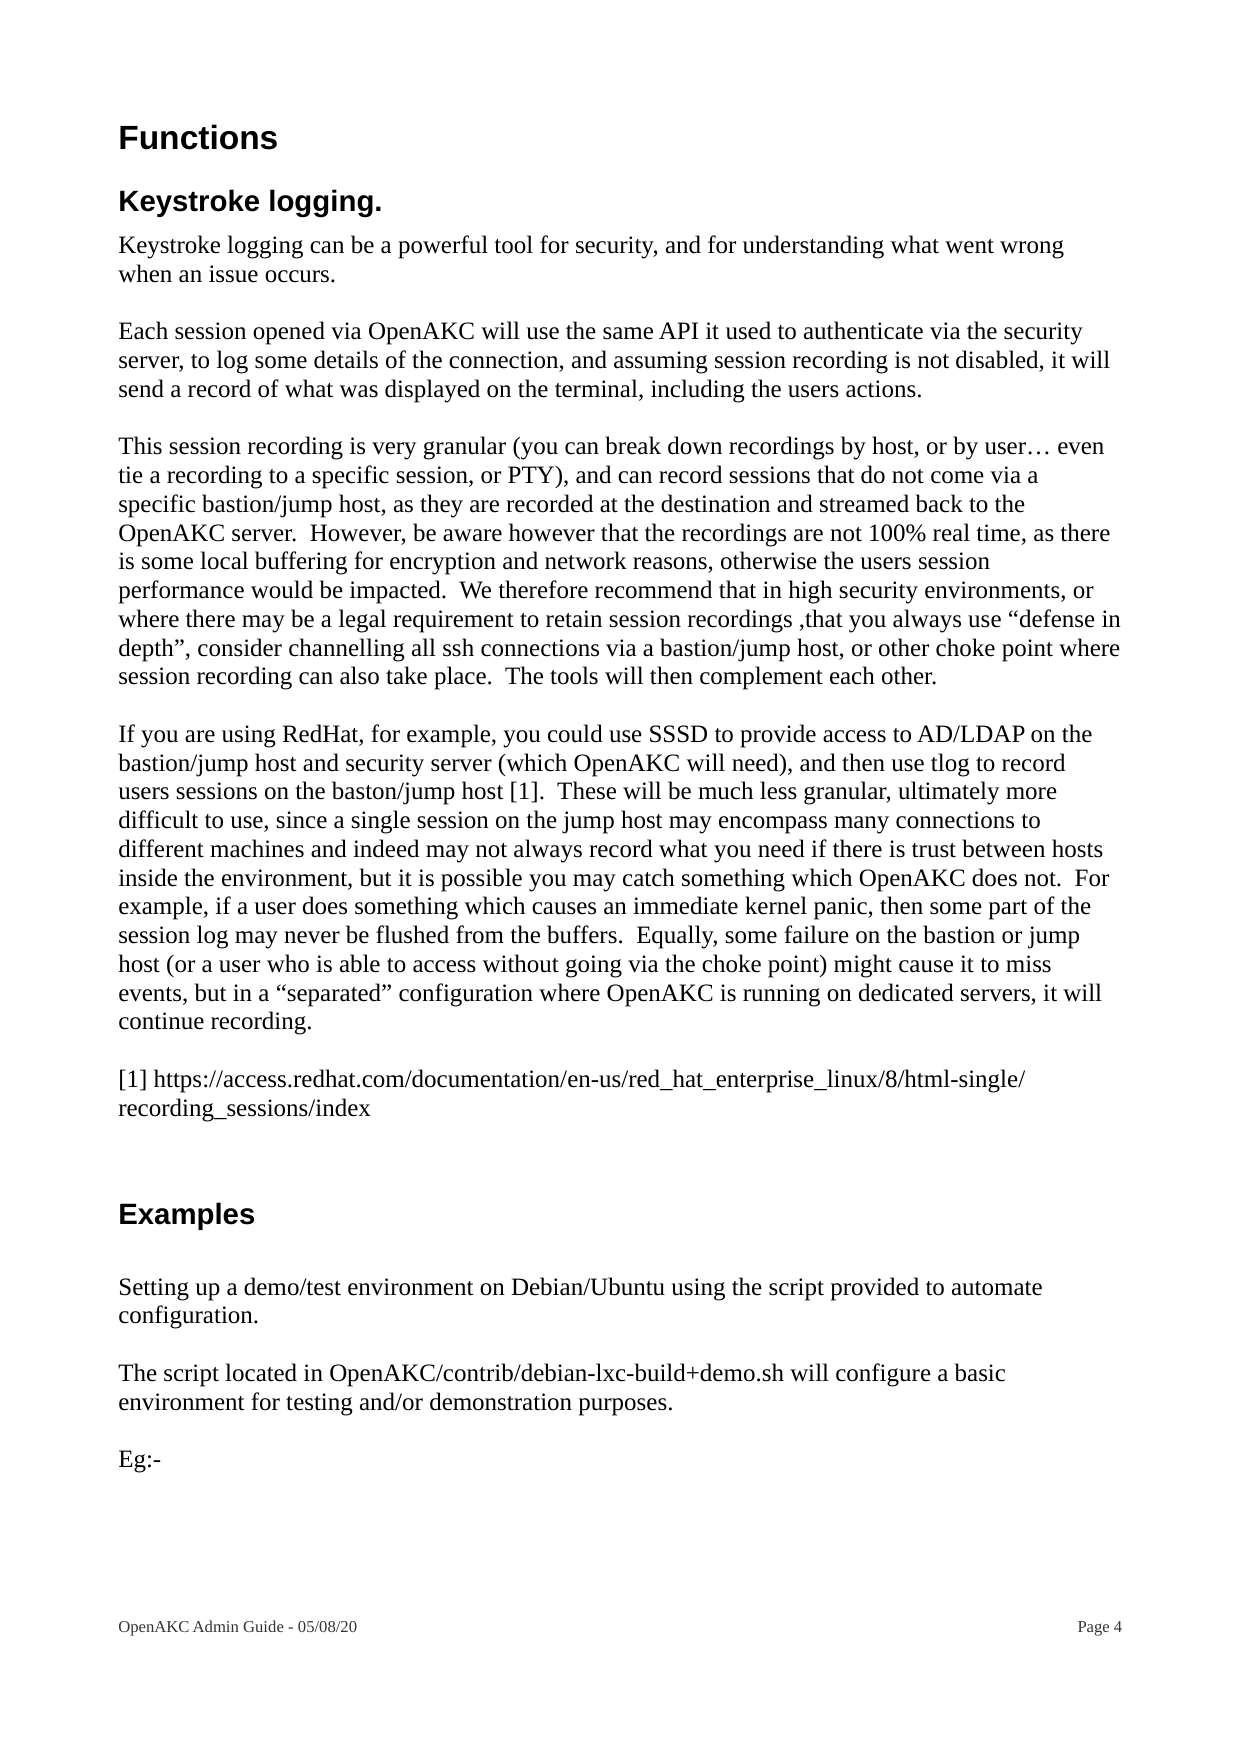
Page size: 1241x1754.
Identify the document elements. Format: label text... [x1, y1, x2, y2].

text Keystroke logging can be a powerful tool for security, and for understanding what went wrong when an issue occurs. [118, 230, 1122, 288]
text Setting up a demo/test environment on Debian/Ubuntu using the script provided to automate configuration. [118, 1272, 1122, 1329]
text The script located in OpenAKC/contrib/debian-lxc-build+demo.sh will configure a basic environment for testing and/or demonstration purposes. [118, 1358, 1122, 1416]
subtitle Keystroke logging. [118, 184, 1122, 218]
text If you are using RedHat, for example, you could use SSSD to provide access to AD/LDAP on the bastion/jump host and security server (which OpenAKC will need), and then use tlog to record users sessions on the baston/jump host [1]. These will be much less granular, ultimately more difficult to use, since a single session on the jump host may encompass many connections to different machines and indeed may not always record what you need if there is trust between hosts inside the environment, but it is possible you may catch something which OpenAKC does not. For example, if a user does something which causes an immediate kernel panic, then some part of the session log may never be flushed from the buffers. Equally, some failure on the bastion or jump host (or a user who is able to access without going via the choke point) might cause it to miss events, but in a “separated” configuration where OpenAKC is running on dedicated servers, it will continue recording. [118, 719, 1122, 1035]
text Each session opened via OpenAKC will use the same API it used to authenticate via the security server, to log some details of the connection, and assuming session recording is not disabled, it will send a record of what was displayed on the terminal, including the users actions. [118, 316, 1122, 403]
subtitle Functions [118, 118, 1122, 157]
text Eg:- [118, 1444, 1122, 1473]
text This session recording is very granular (you can break down recordings by host, or by user… even tie a recording to a specific session, or PTY), and can record sessions that do not come via a specific bastion/jump host, as they are recorded at the destination and streamed back to the OpenAKC server. However, be aware however that the recordings are not 100% real time, as there is some local buffering for encryption and network reasons, otherwise the users session performance would be impacted. We therefore recommend that in high security environments, or where there may be a legal requirement to retain session recordings ,that you always use “defense in depth”, consider channelling all ssh connections via a bastion/jump host, or other choke point where session recording can also take place. The tools will then complement each other. [118, 431, 1122, 690]
text [1] https://access.redhat.com/documentation/en-us/red_hat_enterprise_linux/8/html-single/recording_sessions/index [118, 1064, 1122, 1121]
subtitle Examples [118, 1197, 1122, 1231]
